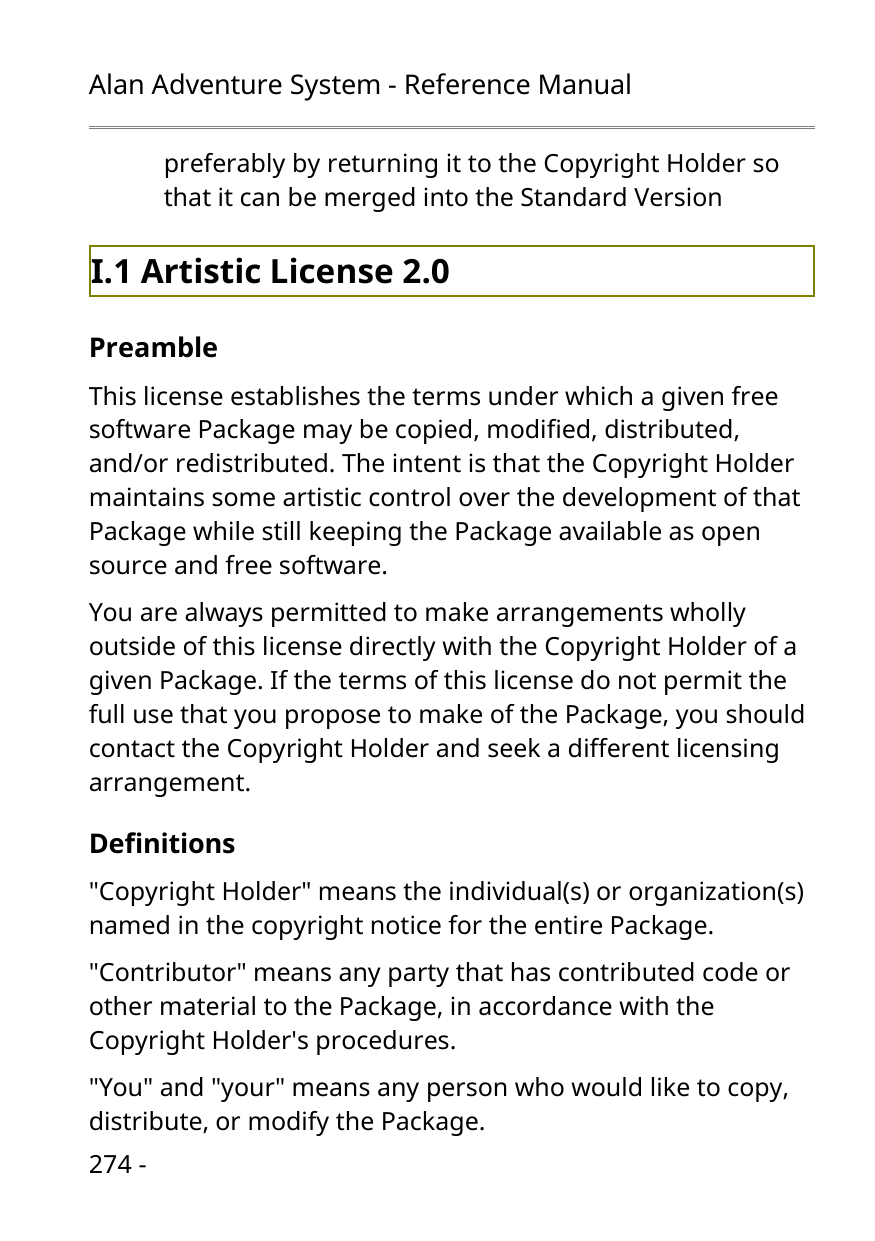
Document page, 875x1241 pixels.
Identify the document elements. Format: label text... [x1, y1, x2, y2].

text "Copyright Holder" means the individual(s) or organization(s) named in the copyright notice for the entire Package. [88, 874, 815, 942]
subtitle Preamble [88, 328, 815, 366]
text "You" and "your" means any person who would like to copy, distribute, or modify the Package. [88, 1070, 815, 1138]
subtitle Definitions [88, 824, 815, 861]
list preferably by returning it to the Copyright Holder so that it can be merged into the Standard Version [126, 146, 815, 213]
text This license establishes the terms under which a given free software Package may be copied, modified, distributed, and/or redistributed. The intent is that the Copyright Holder maintains some artistic control over the development of that Package while still keeping the Package available as open source and free software. [88, 378, 815, 582]
text "Contributor" means any party that has contributed code or other material to the Package, in accordance with the Copyright Holder's procedures. [88, 955, 815, 1057]
subtitle Artistic License 2.0 [91, 247, 813, 295]
text You are always permitted to make arrangements wholly outside of this license directly with the Copyright Holder of a given Package. If the terms of this license do not permit the full use that you propose to make of the Package, you should contact the Copyright Holder and seek a different licensing arrangement. [88, 595, 815, 799]
